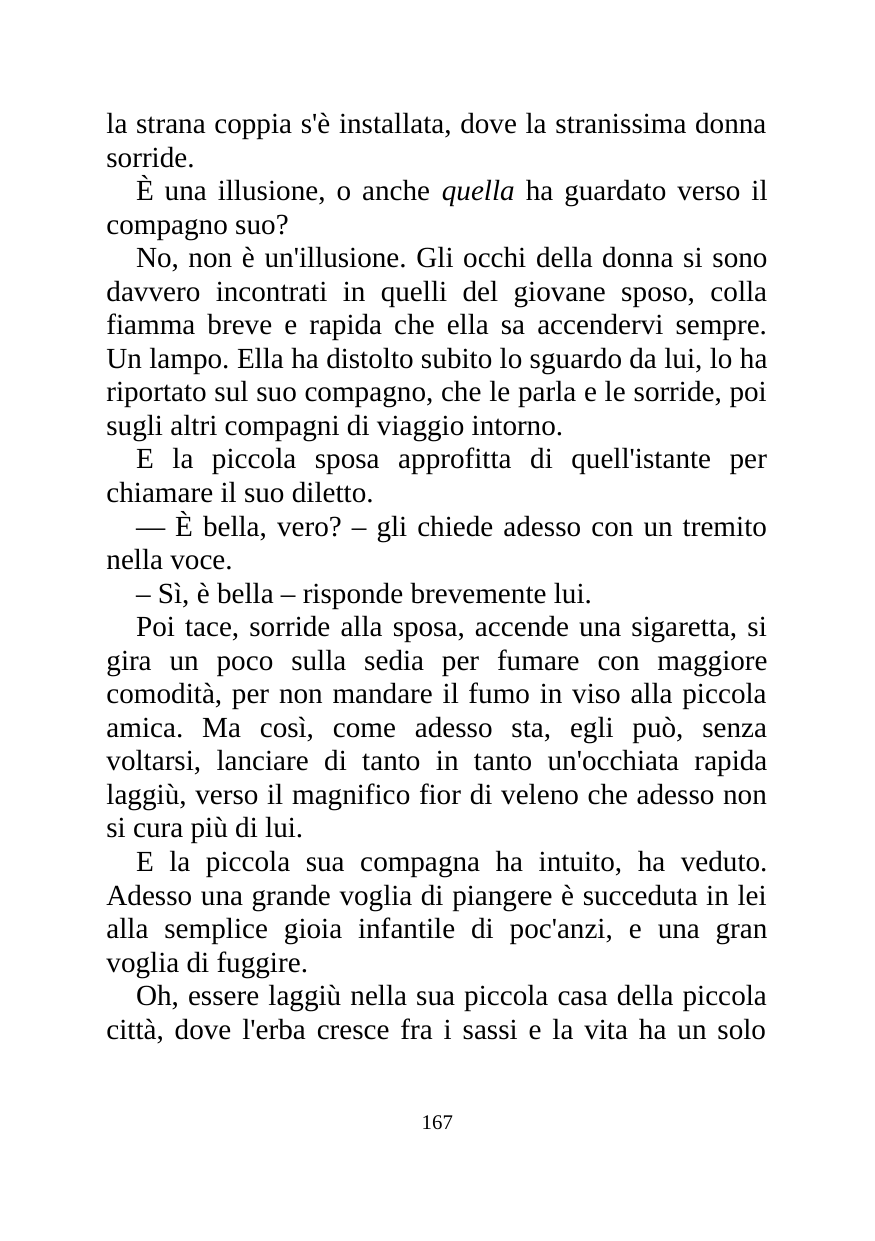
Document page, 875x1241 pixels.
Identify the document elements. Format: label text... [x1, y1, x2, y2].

text È una illusione, o anche quella ha guardato verso il compagno suo? [106, 173, 768, 240]
text la strana coppia s'è installata, dove la stranissima donna sorride. [106, 106, 768, 173]
text Oh, essere laggiù nella sua piccola casa della piccola città, dove l'erba cresce fra i sassi e la vita ha un solo [106, 978, 768, 1045]
text E la piccola sua compagna ha intuito, ha veduto. Adesso una grande voglia di piangere è succeduta in lei alla semplice gioia infantile di poc'anzi, e una gran voglia di fuggire. [106, 844, 768, 978]
text No, non è un'illusione. Gli occhi della donna si sono davvero incontrati in quelli del giovane sposo, colla fiamma breve e rapida che ella sa accendervi sempre. Un lampo. Ella ha distolto subito lo sguardo da lui, lo ha riportato sul suo compagno, che le parla e le sorride, poi sugli altri compagni di viaggio intorno. [106, 240, 768, 442]
text — È bella, vero? – gli chiede adesso con un tremito nella voce. [106, 509, 768, 576]
text – Sì, è bella – risponde brevemente lui. [106, 576, 768, 609]
text Poi tace, sorride alla sposa, accende una sigaretta, si gira un poco sulla sedia per fumare con maggiore comodità, per non mandare il fumo in viso alla piccola amica. Ma così, come adesso sta, egli può, senza voltarsi, lanciare di tanto in tanto un'occhiata rapida laggiù, verso il magnifico fior di veleno che adesso non si cura più di lui. [106, 609, 768, 844]
text E la piccola sposa approfitta di quell'istante per chiamare il suo diletto. [106, 442, 768, 509]
